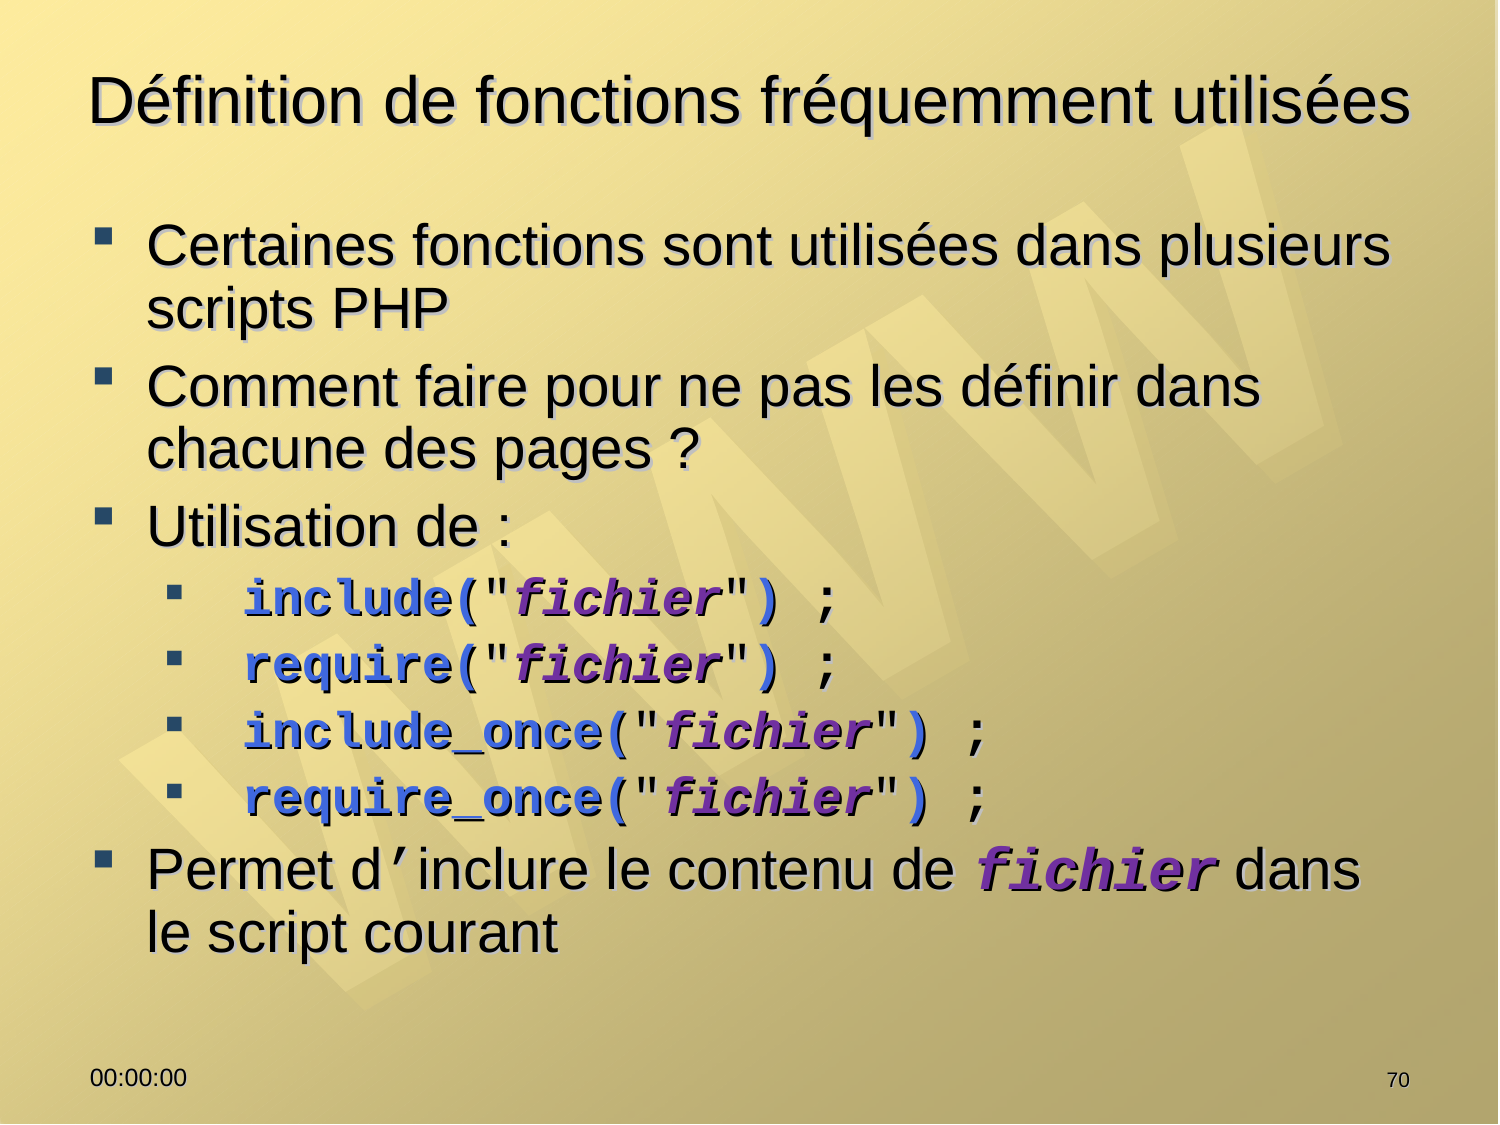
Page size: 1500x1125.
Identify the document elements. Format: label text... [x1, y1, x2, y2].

title Définition de fonctions fréquemment utilisées [41, 45, 1459, 149]
text_box [1074, 1058, 1426, 1100]
list Certaines fonctions sont utilisées dans plusieurs scripts PHP Comment faire pour ne pas les définir dans chacune des pages ? Utilisation de : include("fichier") ; require("fichier") ; include_once("fichier") ; require_once("fichier") ; Permet d’inclure le contenu de fichier dans le script courant [75, 207, 1426, 1035]
text_box 18:45:30 [74, 1058, 426, 1100]
